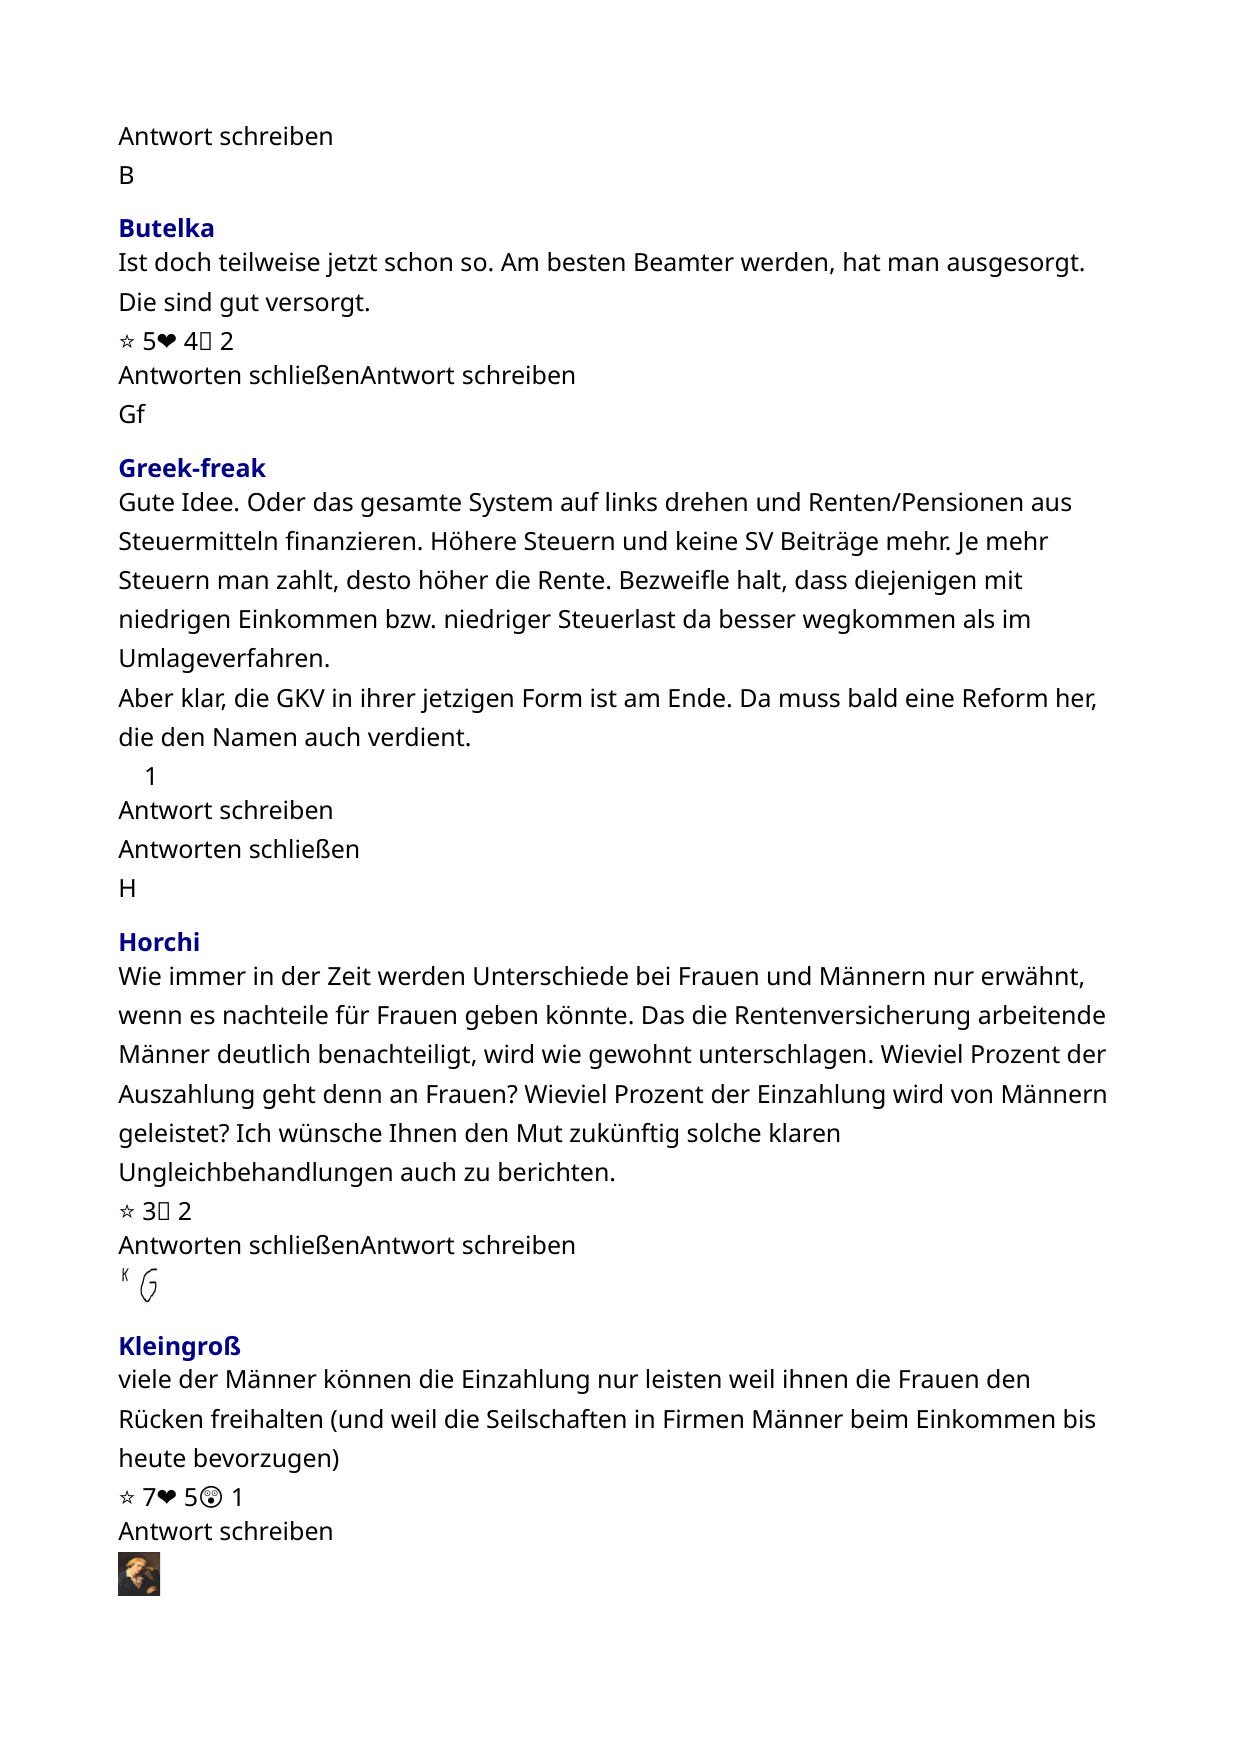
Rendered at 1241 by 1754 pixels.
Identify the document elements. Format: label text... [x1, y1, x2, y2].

picture [118, 1267, 161, 1310]
text Aber klar, die GKV in ihrer jetzigen Form ist am Ende. Da muss bald eine Reform her, die den Namen auch verdient. [118, 680, 1122, 753]
text Gute Idee. Oder das gesamte System auf links drehen und Renten/Pensionen aus Steuermitteln finanzieren. Höhere Steuern und keine SV Beiträge mehr. Je mehr Steuern man zahlt, desto höher die Rente. Bezweifle halt, dass diejenigen mit niedrigen Einkommen bzw. niedriger Steuerlast da besser wegkommen als im Umlageverfahren. [118, 484, 1122, 675]
text viele der Männer können die Einzahlung nur leisten weil ihnen die Frauen den Rücken freihalten (und weil die Seilschaften in Firmen Männer beim Einkommen bis heute bevorzugen) [118, 1362, 1122, 1474]
text Gf [118, 397, 1122, 431]
text ⭐️ 5❤️ 4🙁 2 [118, 323, 1122, 357]
subtitle Kleingroß [118, 1328, 1122, 1362]
text Antwort schreiben [118, 1514, 1122, 1548]
subtitle Greek-freak [118, 450, 1122, 484]
text Ist doch teilweise jetzt schon so. Am besten Beamter werden, hat man ausgesorgt. Die sind gut versorgt. [118, 245, 1122, 318]
text Antworten schließen [118, 832, 1122, 866]
picture [118, 1552, 161, 1596]
text Antwort schreiben [118, 118, 1122, 152]
text Antworten schließenAntwort schreiben [118, 357, 1122, 392]
text ⭐️ 7❤️ 5😲 1 [118, 1480, 1122, 1514]
text ⭐️ 3🤨 2 [118, 1194, 1122, 1228]
subtitle Horchi [118, 925, 1122, 959]
text Wie immer in der Zeit werden Unterschiede bei Frauen und Männern nur erwähnt, wenn es nachteile für Frauen geben könnte. Das die Rentenversicherung arbeitende Männer deutlich benachteiligt, wird wie gewohnt unterschlagen. Wieviel Prozent der Auszahlung geht denn an Frauen? Wieviel Prozent der Einzahlung wird von Männern geleistet? Ich wünsche Ihnen den Mut zukünftig solche klaren Ungleichbehandlungen auch zu berichten. [118, 959, 1122, 1189]
text H [118, 871, 1122, 905]
subtitle Butelka [118, 211, 1122, 245]
text Antworten schließenAntwort schreiben [118, 1228, 1122, 1262]
text Antwort schreiben [118, 793, 1122, 827]
text 🤨 1 [118, 759, 1122, 793]
text B [118, 157, 1122, 191]
